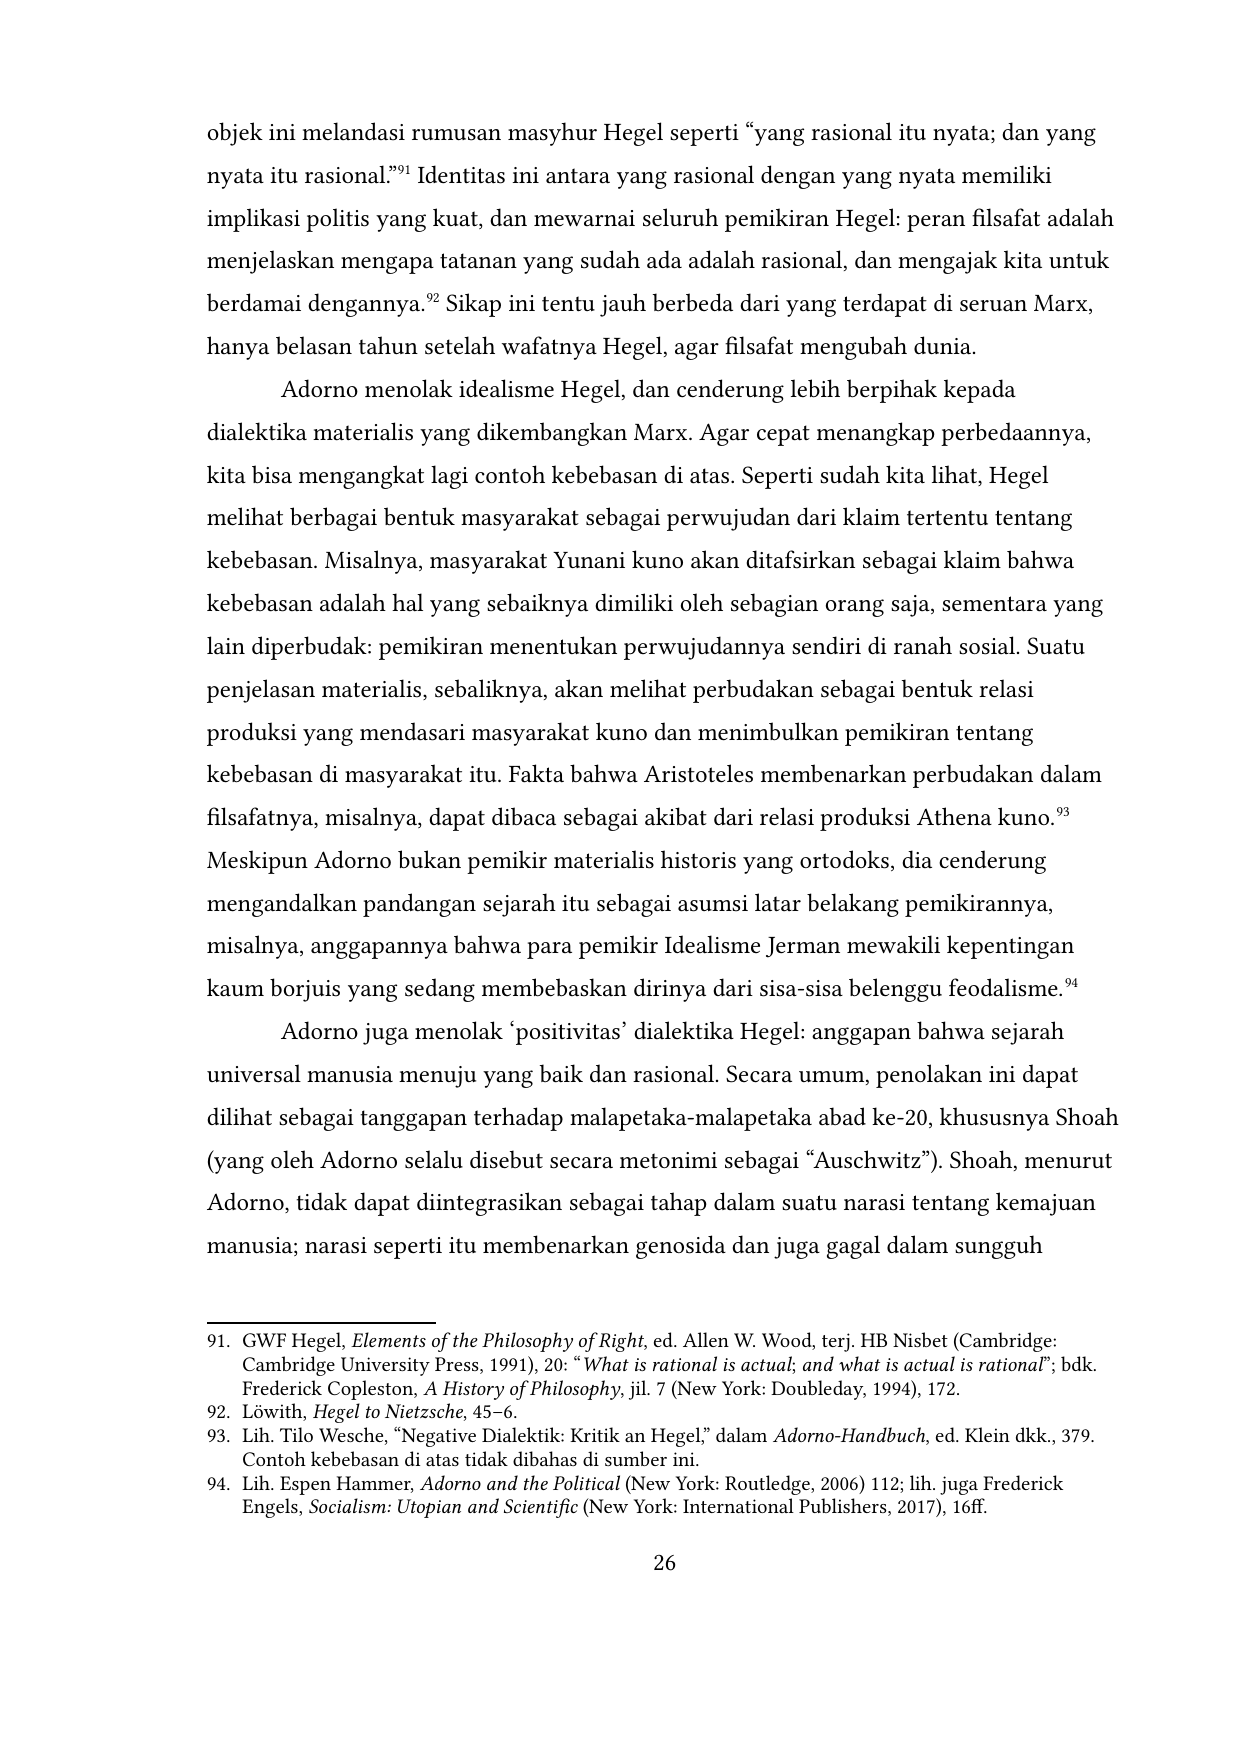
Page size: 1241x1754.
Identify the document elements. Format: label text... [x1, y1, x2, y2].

text Lih. Tilo Wesche, “Negative Dialektik: Kritik an Hegel,” dalam Adorno-Handbuch, ed. Klein dkk., 379. Contoh kebebasan di atas tidak dibahas di sumber ini. [207, 1424, 1122, 1471]
text Lih. Espen Hammer, Adorno and the Political (New York: Routledge, 2006) 112; lih. juga Frederick Engels, Socialism: Utopian and Scientific (New York: International Publishers, 2017), 16ff. [207, 1471, 1122, 1519]
text GWF Hegel, Elements of the Philosophy of Right, ed. Allen W. Wood, terj. HB Nisbet (Cambridge: Cambridge University Press, 1991), 20: “What is rational is actual; and what is actual is rational”; bdk. Frederick Copleston, A History of Philosophy, jil. 7 (New York: Doubleday, 1994), 172. [207, 1329, 1122, 1400]
text Adorno menolak idealisme Hegel, dan cenderung lebih berpihak kepada dialektika materialis yang dikembangkan Marx. Agar cepat menangkap perbedaannya, kita bisa mengangkat lagi contoh kebebasan di atas. Seperti sudah kita lihat, Hegel melihat berbagai bentuk masyarakat sebagai perwujudan dari klaim tertentu tentang kebebasan. Misalnya, masyarakat Yunani kuno akan ditafsirkan sebagai klaim bahwa kebebasan adalah hal yang sebaiknya dimiliki oleh sebagian orang saja, sementara yang lain diperbudak: pemikiran menentukan perwujudannya sendiri di ranah sosial. Suatu penjelasan materialis, sebaliknya, akan melihat perbudakan sebagai bentuk relasi produksi yang mendasari masyarakat kuno dan menimbulkan pemikiran tentang kebebasan di masyarakat itu. Fakta bahwa Aristoteles membenarkan perbudakan dalam filsafatnya, misalnya, dapat dibaca sebagai akibat dari relasi produksi Athena kuno. Meskipun Adorno bukan pemikir materialis historis yang ortodoks, dia cenderung mengandalkan pandangan sejarah itu sebagai asumsi latar belakang pemikirannya, misalnya, anggapannya bahwa para pemikir Idealisme Jerman mewakili kepentingan kaum borjuis yang sedang membebaskan dirinya dari sisa-sisa belenggu feodalisme. [207, 375, 1122, 1003]
text Adorno juga menolak ‘positivitas’ dialektika Hegel: anggapan bahwa sejarah universal manusia menuju yang baik dan rasional. Secara umum, penolakan ini dapat dilihat sebagai tanggapan terhadap malapetaka-malapetaka abad ke-20, khususnya Shoah (yang oleh Adorno selalu disebut secara metonimi sebagai “Auschwitz”). Shoah, menurut Adorno, tidak dapat diintegrasikan sebagai tahap dalam suatu narasi tentang kemajuan manusia; narasi seperti itu membenarkan genosida dan juga gagal dalam sungguh [207, 1017, 1122, 1260]
text objek ini melandasi rumusan masyhur Hegel seperti “yang rasional itu nyata; dan yang nyata itu rasional.” Identitas ini antara yang rasional dengan yang nyata memiliki implikasi politis yang kuat, dan mewarnai seluruh pemikiran Hegel: peran filsafat adalah menjelaskan mengapa tatanan yang sudah ada adalah rasional, dan mengajak kita untuk berdamai dengannya. Sikap ini tentu jauh berbeda dari yang terdapat di seruan Marx, hanya belasan tahun setelah wafatnya Hegel, agar filsafat mengubah dunia. [207, 118, 1122, 361]
text Löwith, Hegel to Nietzsche, 45–6. [207, 1400, 1122, 1424]
